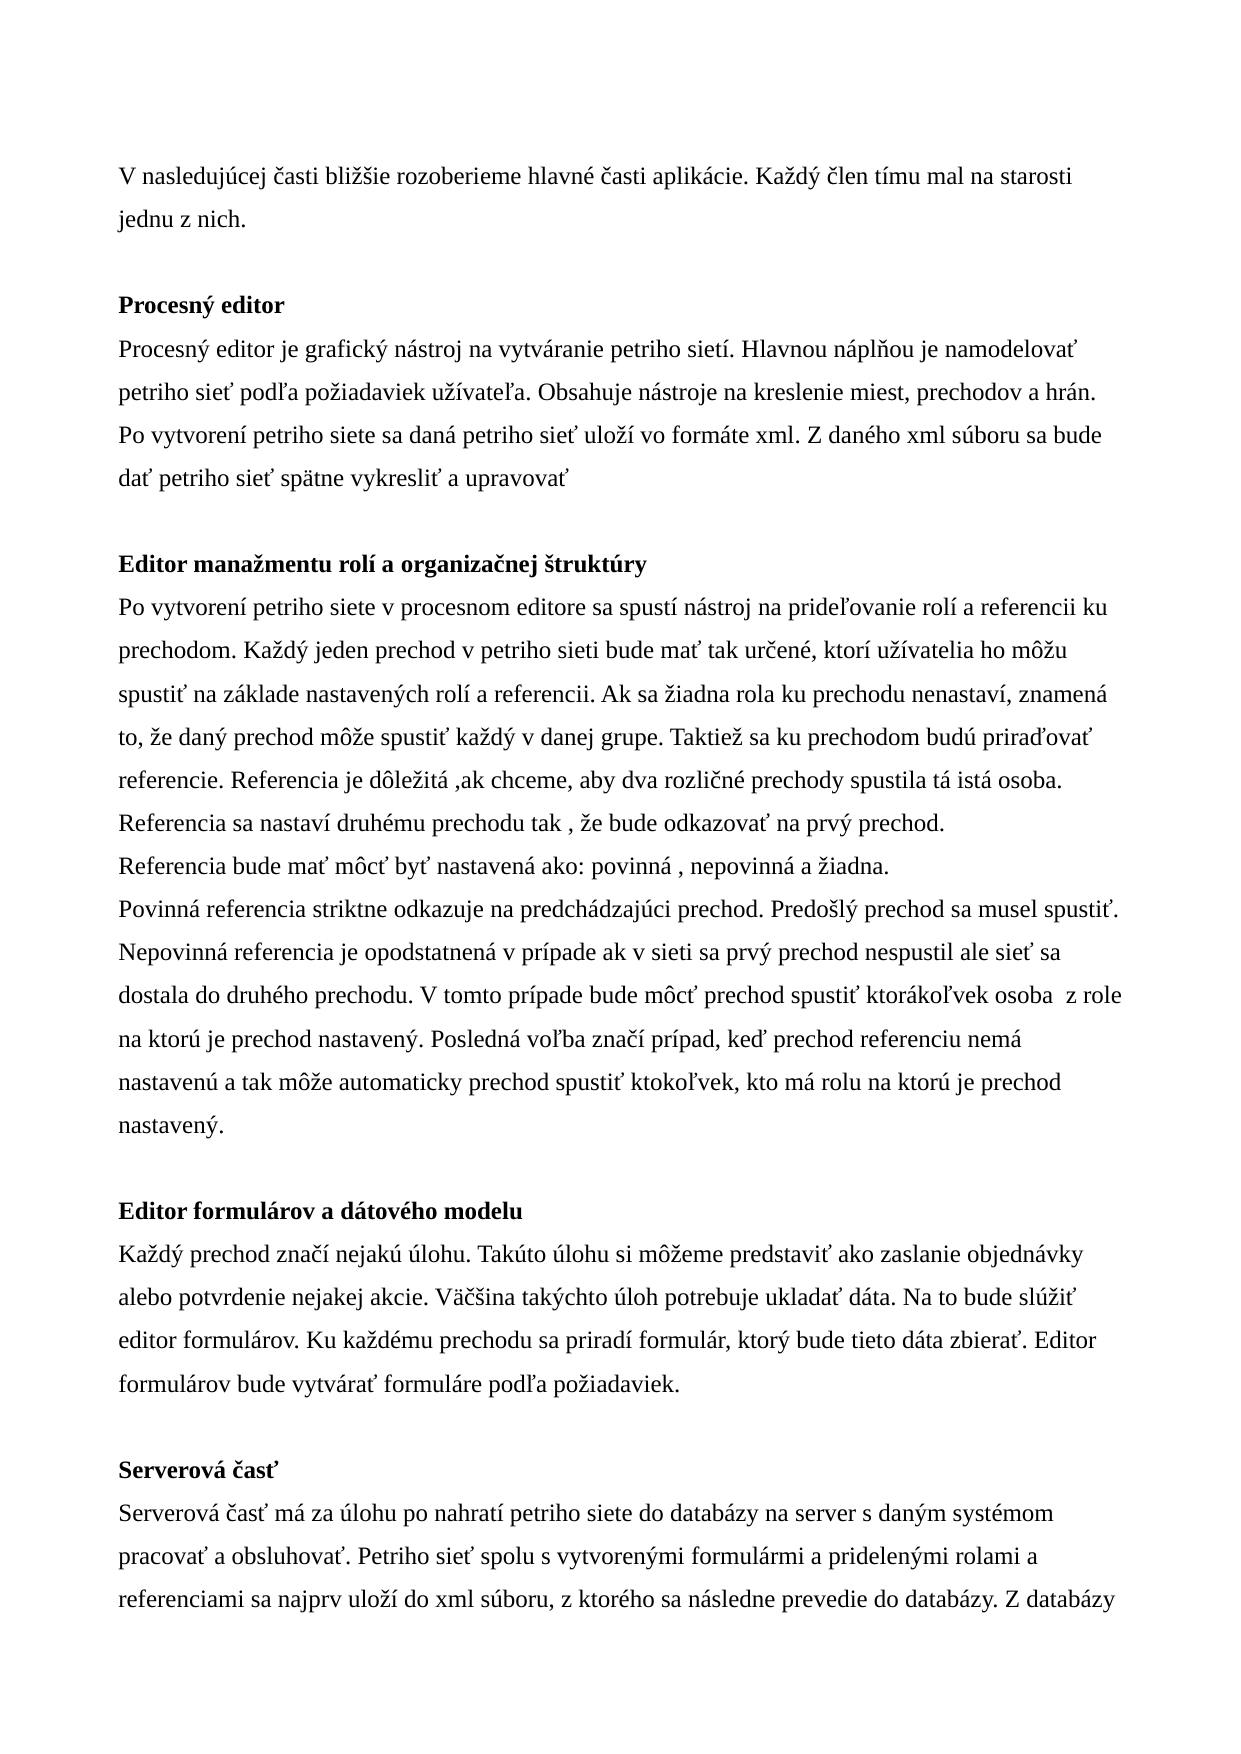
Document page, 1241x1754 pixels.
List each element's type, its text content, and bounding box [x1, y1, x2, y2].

text Referencia bude mať môcť byť nastavená ako: povinná , nepovinná a žiadna. [118, 851, 1122, 880]
text Každý prechod značí nejakú úlohu. Takúto úlohu si môžeme predstaviť ako zaslanie objednávky alebo potvrdenie nejakej akcie. Väčšina takýchto úloh potrebuje ukladať dáta. Na to bude slúžiť editor formulárov. Ku každému prechodu sa priradí formulár, ktorý bude tieto dáta zbierať. Editor formulárov bude vytvárať formuláre podľa požiadaviek. [118, 1239, 1122, 1397]
text Editor formulárov a dátového modelu [118, 1196, 1122, 1225]
text Editor manažmentu rolí a organizačnej štruktúry [118, 549, 1122, 578]
text Serverová časť má za úlohu po nahratí petriho siete do databázy na server s daným systémom pracovať a obsluhovať. Petriho sieť spolu s vytvorenými formulármi a pridelenými rolami a referenciami sa najprv uloží do xml súboru, z ktorého sa následne prevedie do databázy. Z databázy [118, 1498, 1122, 1613]
text Serverová časť [118, 1455, 1122, 1484]
text Procesný editor [118, 291, 1122, 319]
text Procesný editor je grafický nástroj na vytváranie petriho sietí. Hlavnou náplňou je namodelovať petriho sieť podľa požiadaviek užívateľa. Obsahuje nástroje na kreslenie miest, prechodov a hrán. Po vytvorení petriho siete sa daná petriho sieť uloží vo formáte xml. Z daného xml súboru sa bude dať petriho sieť spätne vykresliť a upravovať [118, 334, 1122, 492]
text Po vytvorení petriho siete v procesnom editore sa spustí nástroj na prideľovanie rolí a referencii ku prechodom. Každý jeden prechod v petriho sieti bude mať tak určené, ktorí užívatelia ho môžu spustiť na základe nastavených rolí a referencii. Ak sa žiadna rola ku prechodu nenastaví, znamená to, že daný prechod môže spustiť každý v danej grupe. Taktiež sa ku prechodom budú priraďovať referencie. Referencia je dôležitá ,ak chceme, aby dva rozličné prechody spustila tá istá osoba. Referencia sa nastaví druhému prechodu tak , že bude odkazovať na prvý prechod. [118, 592, 1122, 837]
text V nasledujúcej časti bližšie rozoberieme hlavné časti aplikácie. Každý člen tímu mal na starosti jednu z nich. [118, 161, 1122, 233]
text Povinná referencia striktne odkazuje na predchádzajúci prechod. Predošlý prechod sa musel spustiť. Nepovinná referencia je opodstatnená v prípade ak v sieti sa prvý prechod nespustil ale sieť sa dostala do druhého prechodu. V tomto prípade bude môcť prechod spustiť ktorákoľvek osoba z role na ktorú je prechod nastavený. Posledná voľba značí prípad, keď prechod referenciu nemá nastavenú a tak môže automaticky prechod spustiť ktokoľvek, kto má rolu na ktorú je prechod nastavený. [118, 894, 1122, 1139]
